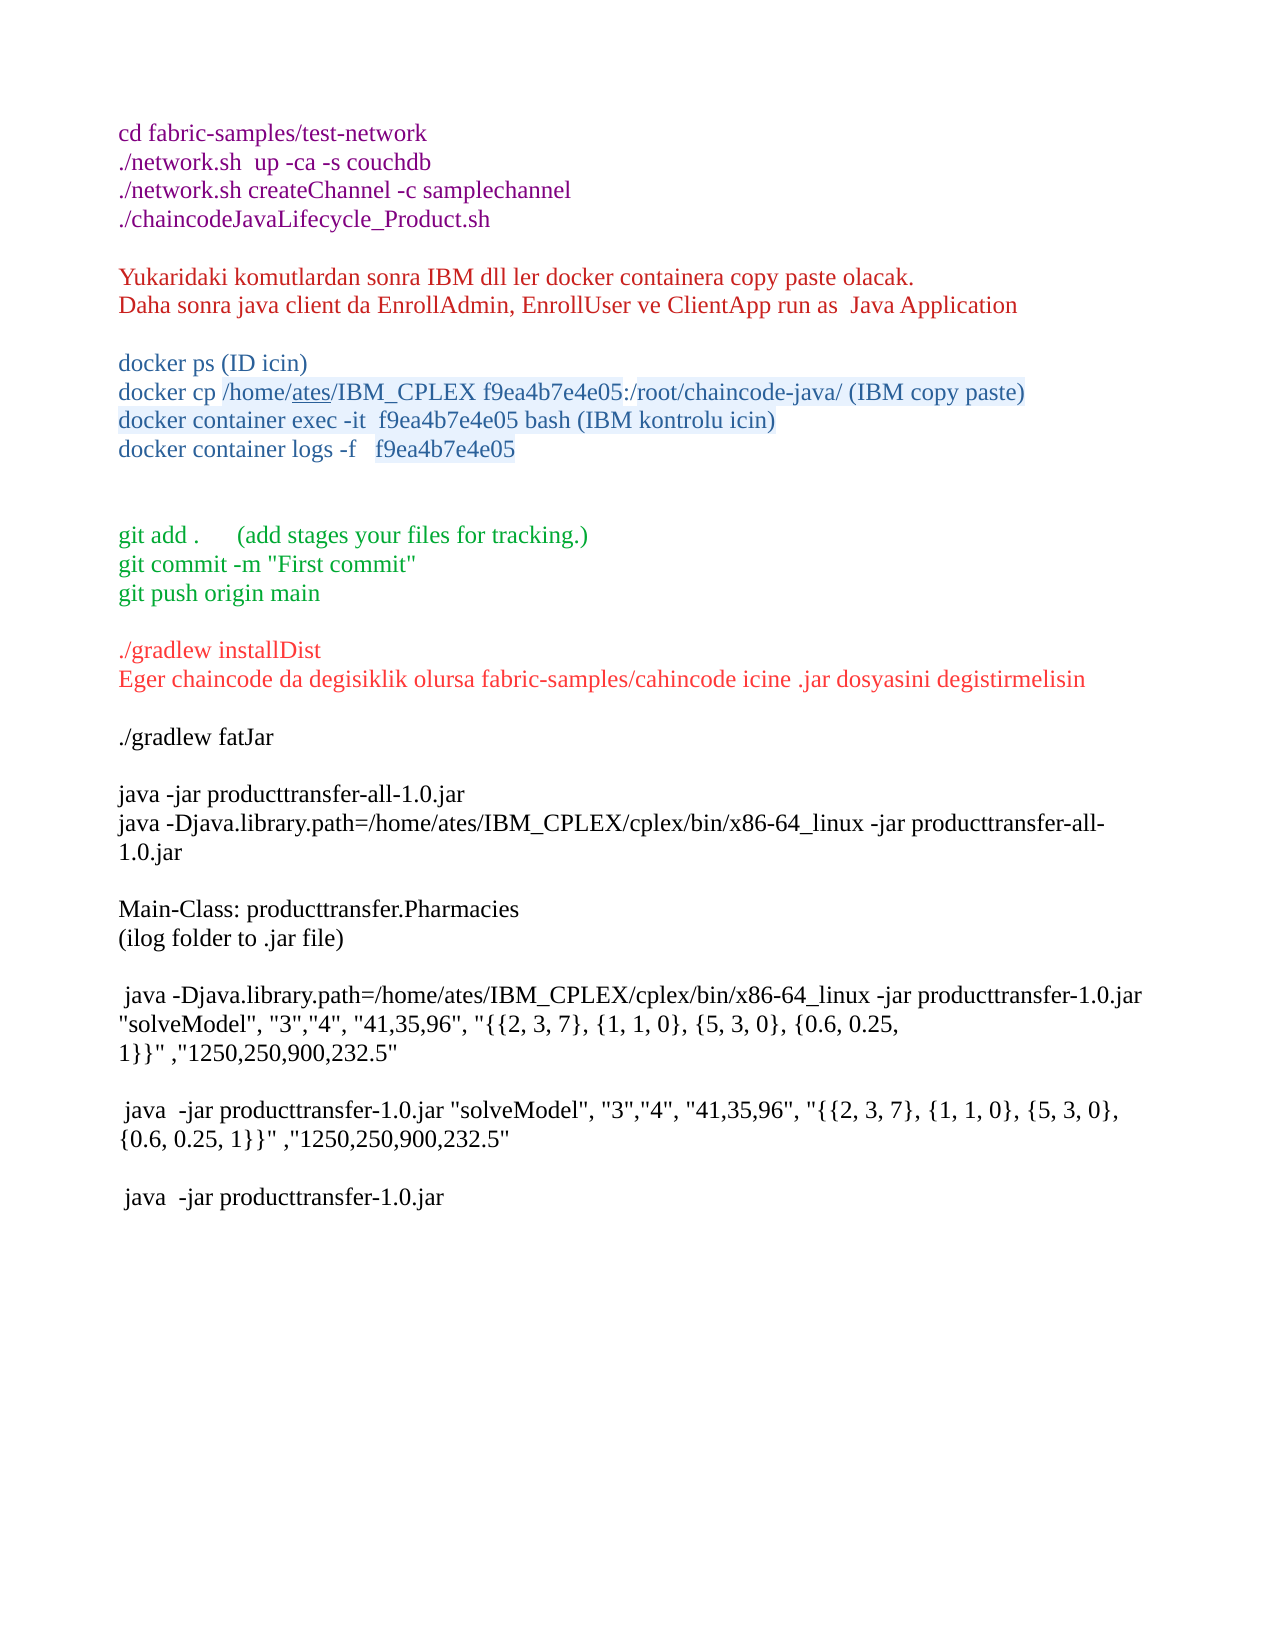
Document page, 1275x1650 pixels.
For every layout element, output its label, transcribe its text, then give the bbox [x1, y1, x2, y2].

text java -Djava.library.path=/home/ates/IBM_CPLEX/cplex/bin/x86-64_linux -jar producttransfer-all-1.0.jar [118, 808, 1157, 866]
text ./network.sh createChannel -c samplechannel [118, 176, 1157, 204]
text java -jar producttransfer-1.0.jar [118, 1182, 1157, 1211]
text (ilog folder to .jar file) [118, 923, 1157, 952]
text docker cp /home/ates/IBM_CPLEX f9ea4b7e4e05:/root/chaincode-java/ (IBM copy paste) [118, 377, 1157, 406]
text Daha sonra java client da EnrollAdmin, EnrollUser ve ClientApp run as Java Application [118, 291, 1157, 319]
text docker container logs -f f9ea4b7e4e05 [118, 434, 1157, 463]
text ./gradlew installDist [118, 636, 1157, 664]
text git commit -m "First commit" [118, 549, 1157, 578]
text Eger chaincode da degisiklik olursa fabric-samples/cahincode icine .jar dosyasini degistirmelisin [118, 664, 1157, 693]
text git push origin main [118, 578, 1157, 607]
text ./chaincodeJavaLifecycle_Product.sh [118, 204, 1157, 233]
text docker container exec -it f9ea4b7e4e05 bash (IBM kontrolu icin) [118, 406, 1157, 434]
text Main-Class: producttransfer.Pharmacies [118, 894, 1157, 923]
text cd fabric-samples/test-network [118, 118, 1157, 147]
text ./gradlew fatJar [118, 722, 1157, 751]
text java -Djava.library.path=/home/ates/IBM_CPLEX/cplex/bin/x86-64_linux -jar producttransfer-1.0.jar "solveModel", "3","4", "41,35,96", "{{2, 3, 7}, {1, 1, 0}, {5, 3, 0}, {0.6, 0.25, 1}}" ,"1250,250,900,232.5" [118, 981, 1157, 1067]
text java -jar producttransfer-all-1.0.jar [118, 779, 1157, 808]
text docker ps (ID icin) [118, 348, 1157, 377]
text ./network.sh up -ca -s couchdb [118, 147, 1157, 176]
text git add . (add stages your files for tracking.) [118, 521, 1157, 549]
text Yukaridaki komutlardan sonra IBM dll ler docker containera copy paste olacak. [118, 262, 1157, 291]
text java -jar producttransfer-1.0.jar "solveModel", "3","4", "41,35,96", "{{2, 3, 7}, {1, 1, 0}, {5, 3, 0}, {0.6, 0.25, 1}}" ,"1250,250,900,232.5" [118, 1096, 1157, 1153]
